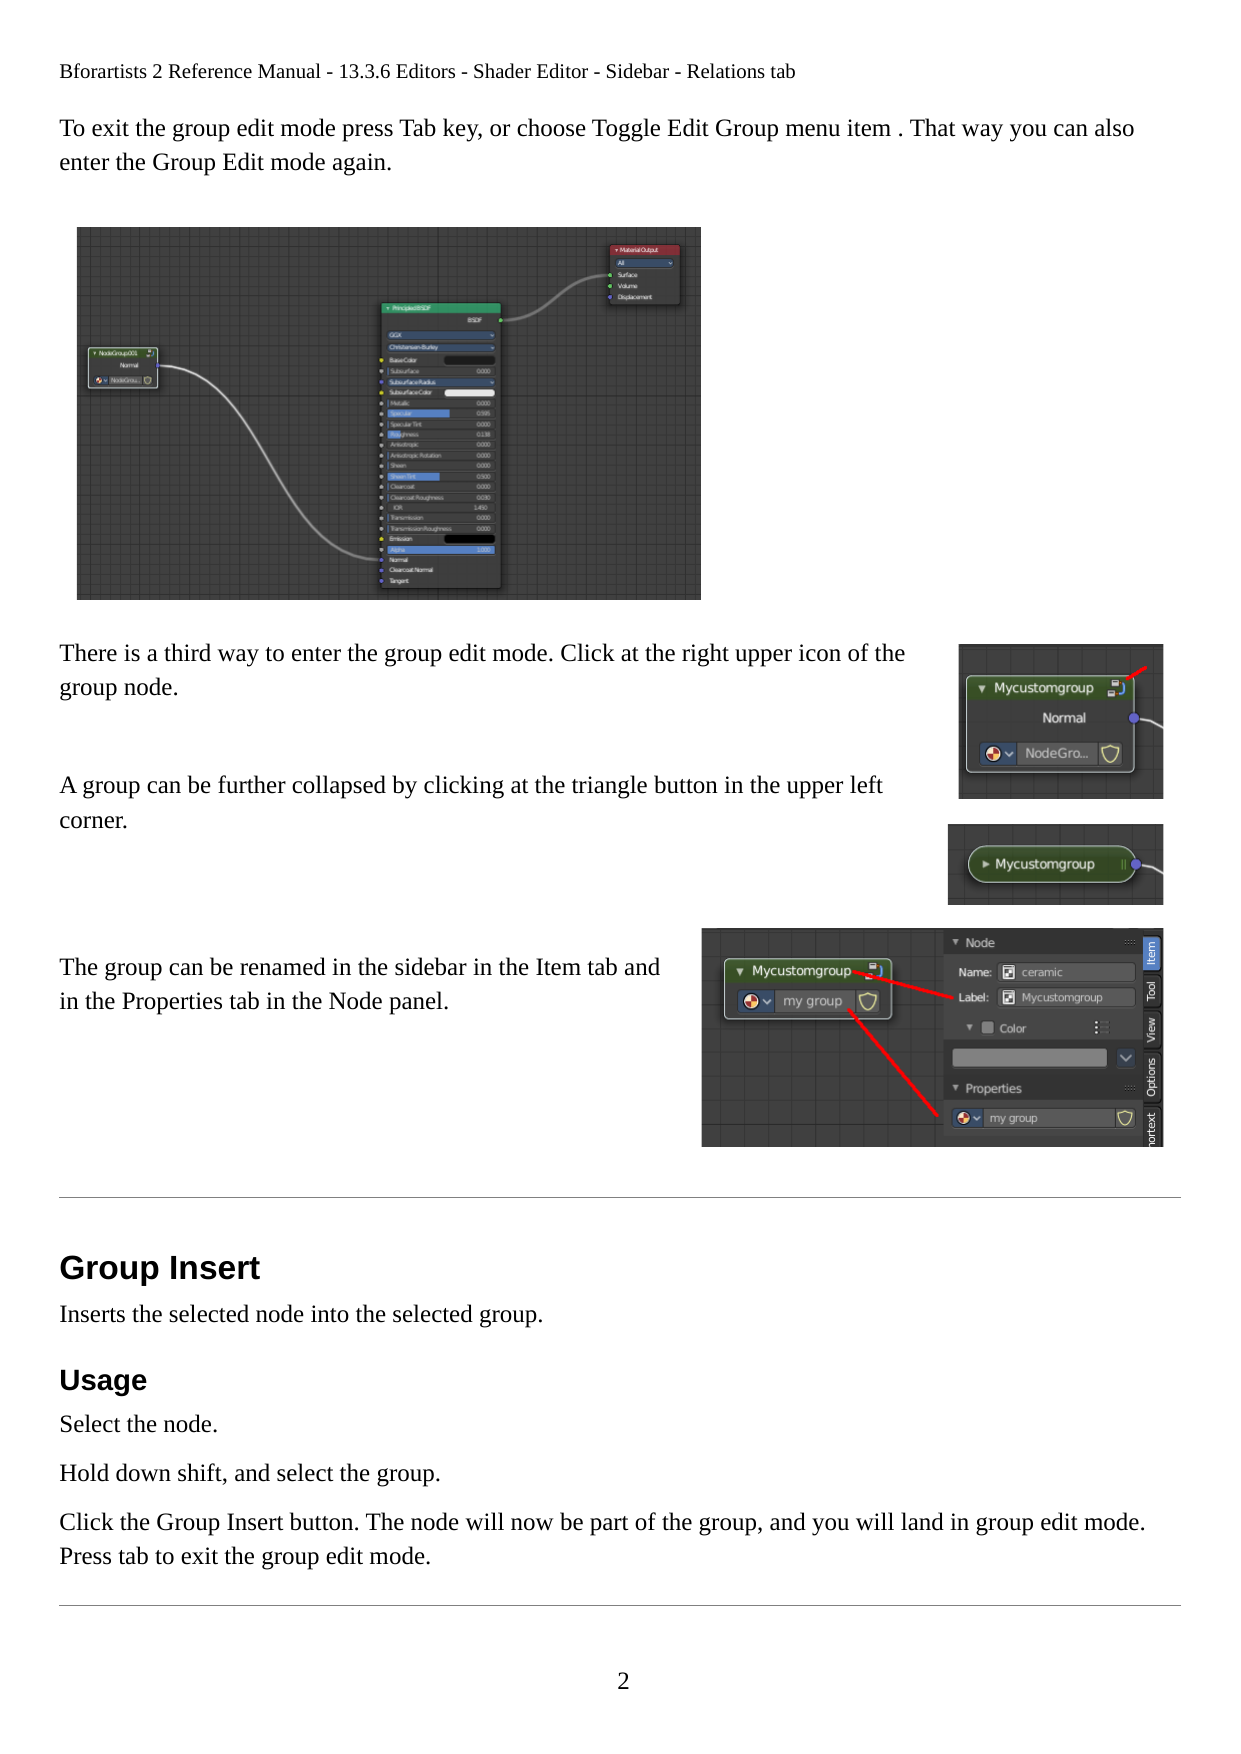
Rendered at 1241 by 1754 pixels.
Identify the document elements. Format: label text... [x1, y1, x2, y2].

picture [958, 644, 1164, 799]
subtitle Group Insert [59, 1248, 1181, 1286]
text Click the Group Insert button. The node will now be part of the group, and you will land in group edit mode. Press tab to exit the group edit mode. [59, 1507, 1181, 1570]
picture [701, 928, 1164, 1147]
text The group can be renamed in the sidebar in the Item tab and in the Properties tab in the Node panel. [59, 952, 701, 1015]
text Hold down shift, and select the group. [59, 1458, 1181, 1487]
picture [947, 824, 1164, 905]
text A group can be further collapsed by clicking at the triangle button in the upper left corner. [59, 770, 1181, 833]
picture [76, 227, 701, 600]
subtitle Usage [59, 1362, 1181, 1396]
text To exit the group edit mode press Tab key, or choose Toggle Edit Group menu item . That way you can also enter the Group Edit mode again. [59, 113, 1181, 176]
text Inserts the selected node into the selected group. [59, 1299, 1181, 1328]
text Select the node. [59, 1409, 1181, 1437]
text There is a third way to enter the group edit mode. Click at the right upper icon of the group node. [59, 638, 1181, 701]
